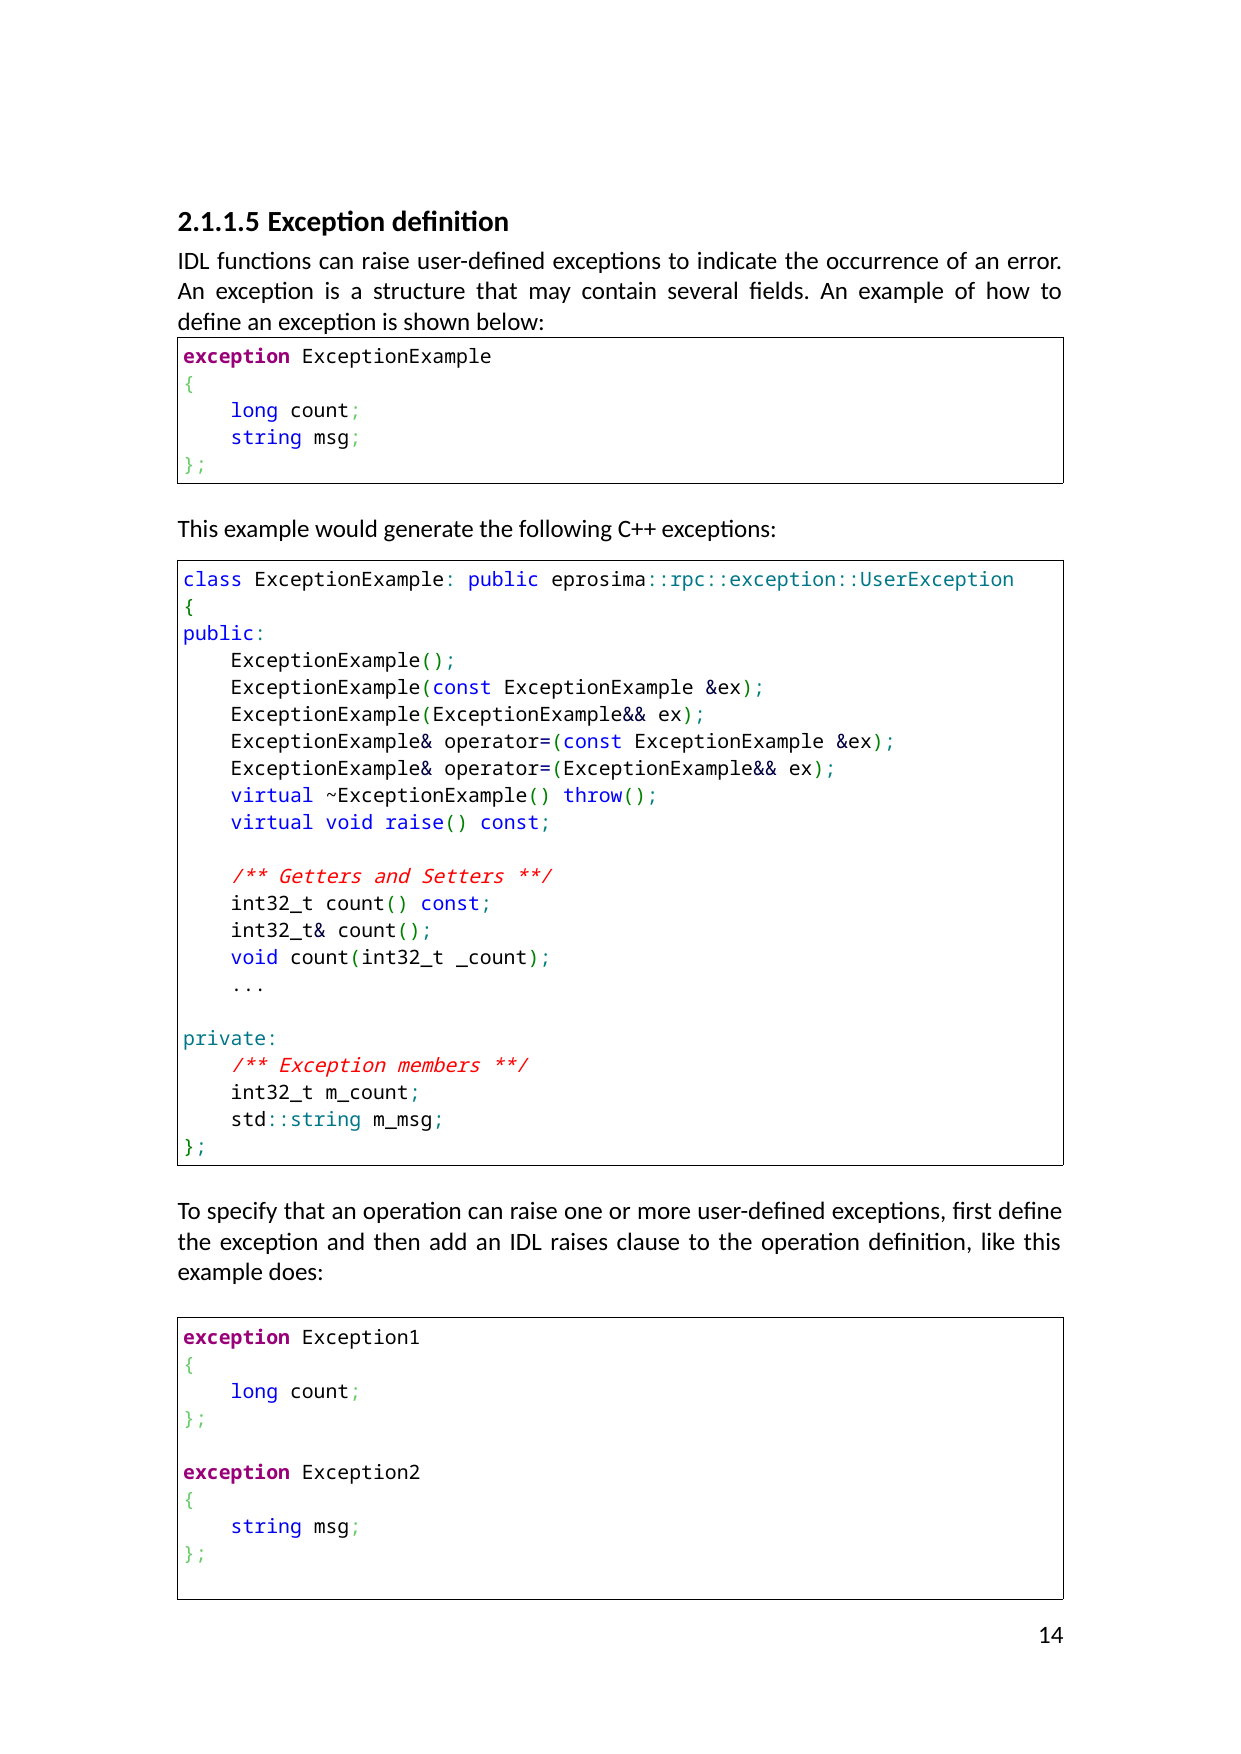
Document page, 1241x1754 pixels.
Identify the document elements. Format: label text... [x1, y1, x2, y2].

text This example would generate the following C++ exceptions: [177, 514, 1063, 544]
text IDL functions can raise user-defined exceptions to indicate the occurrence of an error. An exception is a structure that may contain several fields. An example of how to define an exception is shown below: [177, 245, 1063, 337]
table_header exception Exception1 { long count; }; exception Exception2 { string msg; }; [178, 1318, 1063, 1599]
table_header exception ExceptionExample { long count; string msg; }; [178, 338, 1063, 483]
text To specify that an operation can raise one or more user-defined exceptions, first define the exception and then add an IDL raises clause to the operation definition, like this example does: [177, 1195, 1063, 1287]
subtitle Exception definition [177, 203, 1063, 239]
table_header class ExceptionExample: public eprosima::rpc::exception::UserException { public: ExceptionExample(); ExceptionExample(const ExceptionExample &ex); ExceptionExample(ExceptionExample&& ex); ExceptionExample& operator=(const ExceptionExample &ex); ExceptionExample& operator=(ExceptionExample&& ex); virtual ~ExceptionExample() throw(); virtual void raise() const; /** Getters and Setters **/ int32_t count() const; int32_t& count(); void count(int32_t _count); ... private: /** Exception members **/ int32_t m_count; std::string m_msg; }; [178, 561, 1063, 1164]
